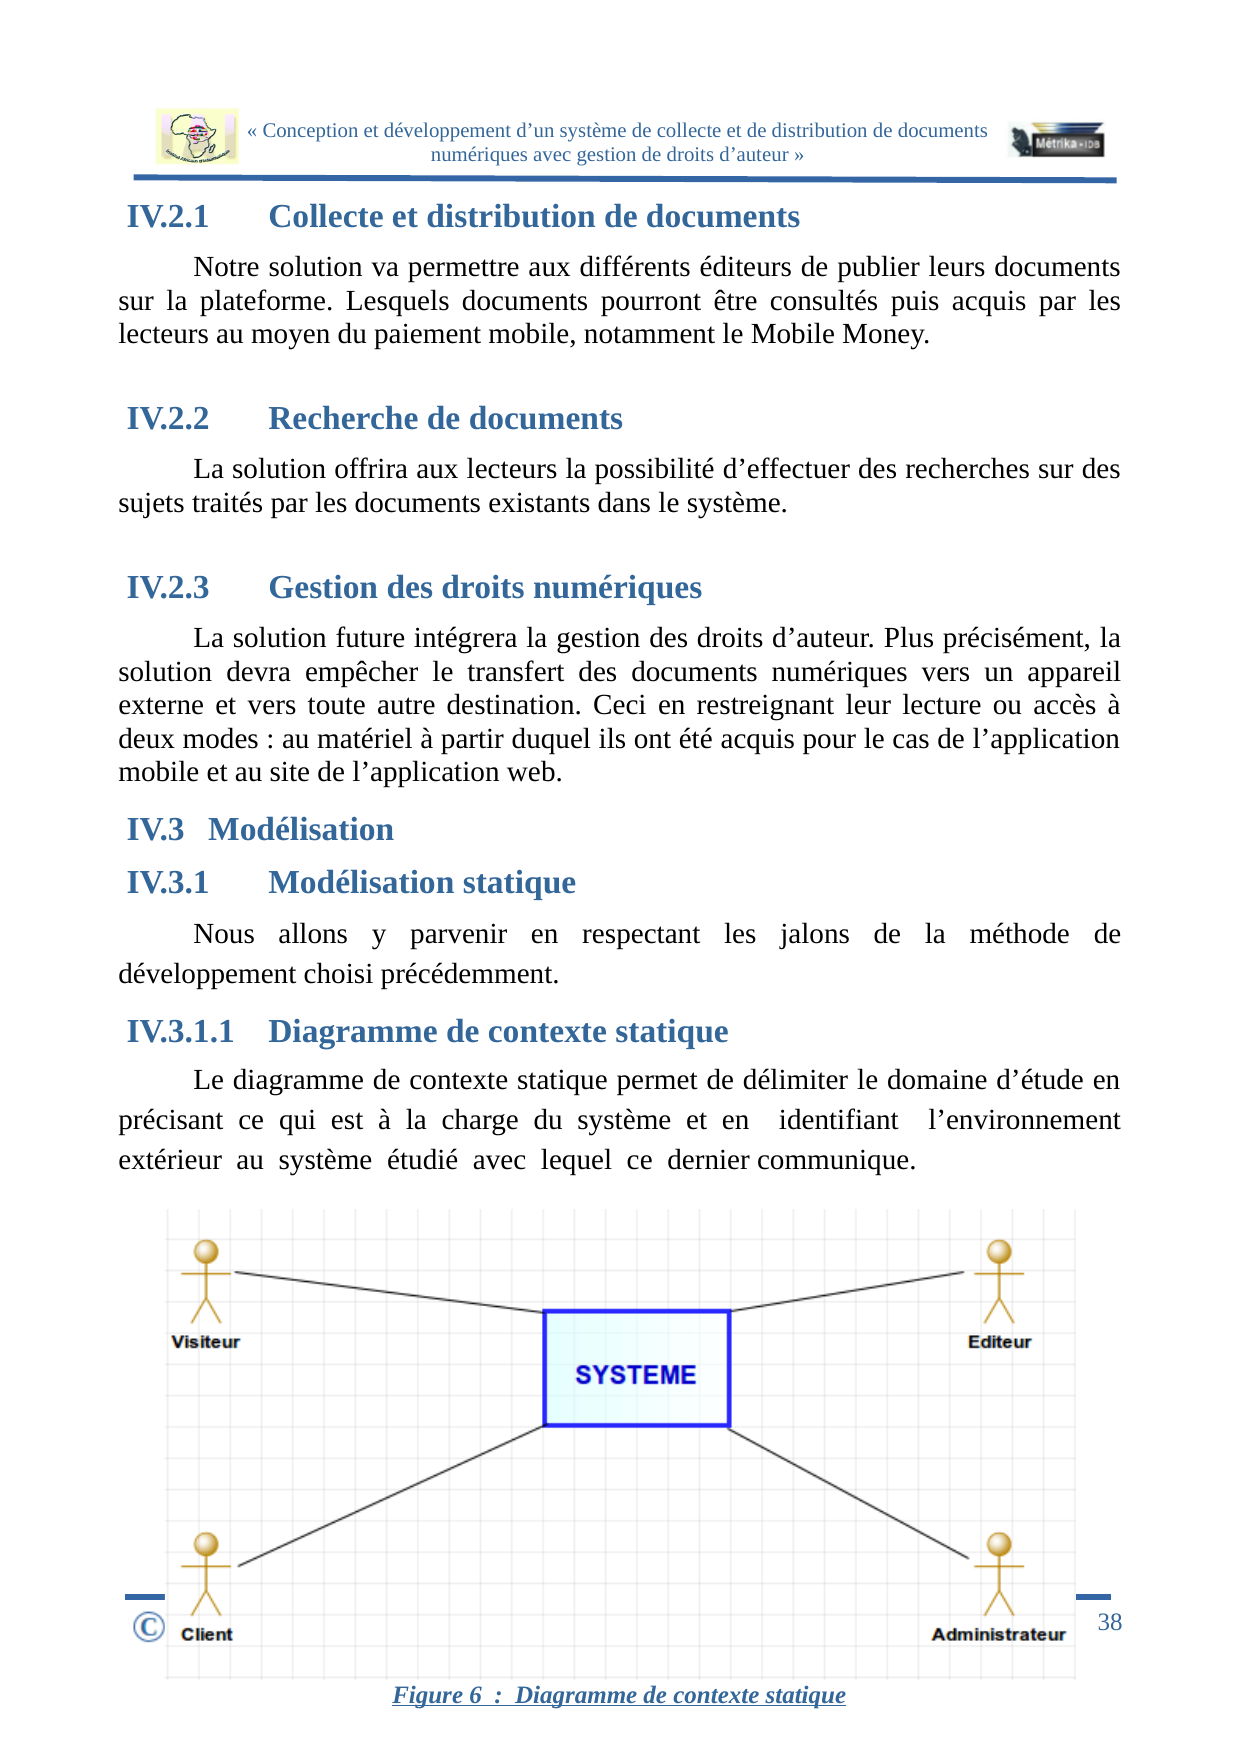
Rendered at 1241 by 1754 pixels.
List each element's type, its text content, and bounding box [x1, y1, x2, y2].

text La solution future intégrera la gestion des droits d’auteur. Plus précisément, la solution devra empêcher le transfert des documents numériques vers un appareil externe et vers toute autre destination. Ceci en restreignant leur lecture ou accès à deux modes : au matériel à partir duquel ils ont été acquis pour le cas de l’application mobile et au site de l’application web. [118, 620, 1122, 788]
subtitle Modélisation [118, 809, 1122, 848]
subtitle Collecte et distribution de documents [118, 196, 1122, 234]
subtitle Recherche de documents [118, 398, 1122, 437]
picture [1003, 116, 1109, 160]
subtitle Modélisation statique [118, 862, 1122, 901]
picture [126, 1209, 1076, 1680]
text Notre solution va permettre aux différents éditeurs de publier leurs documents sur la plateforme. Lesquels documents pourront être consultés puis acquis par les lecteurs au moyen du paiement mobile, notamment le Mobile Money. [118, 249, 1122, 350]
text Figure 6 : Diagramme de contexte statique [165, 1680, 1076, 1709]
subtitle Diagramme de contexte statique [118, 1011, 1122, 1049]
text Nous allons y parvenir en respectant les jalons de la méthode de développement choisi précédemment. [118, 916, 1122, 989]
picture [154, 107, 241, 166]
text Le diagramme de contexte statique permet de délimiter le domaine d’étude en précisant ce qui est à la charge du système et en identifiant l’environnement extérieur au système étudié avec lequel ce dernier communique. [118, 1062, 1122, 1176]
text La solution offrira aux lecteurs la possibilité d’effectuer des recherches sur des sujets traités par les documents existants dans le système. [118, 452, 1122, 519]
subtitle Gestion des droits numériques [118, 567, 1122, 606]
